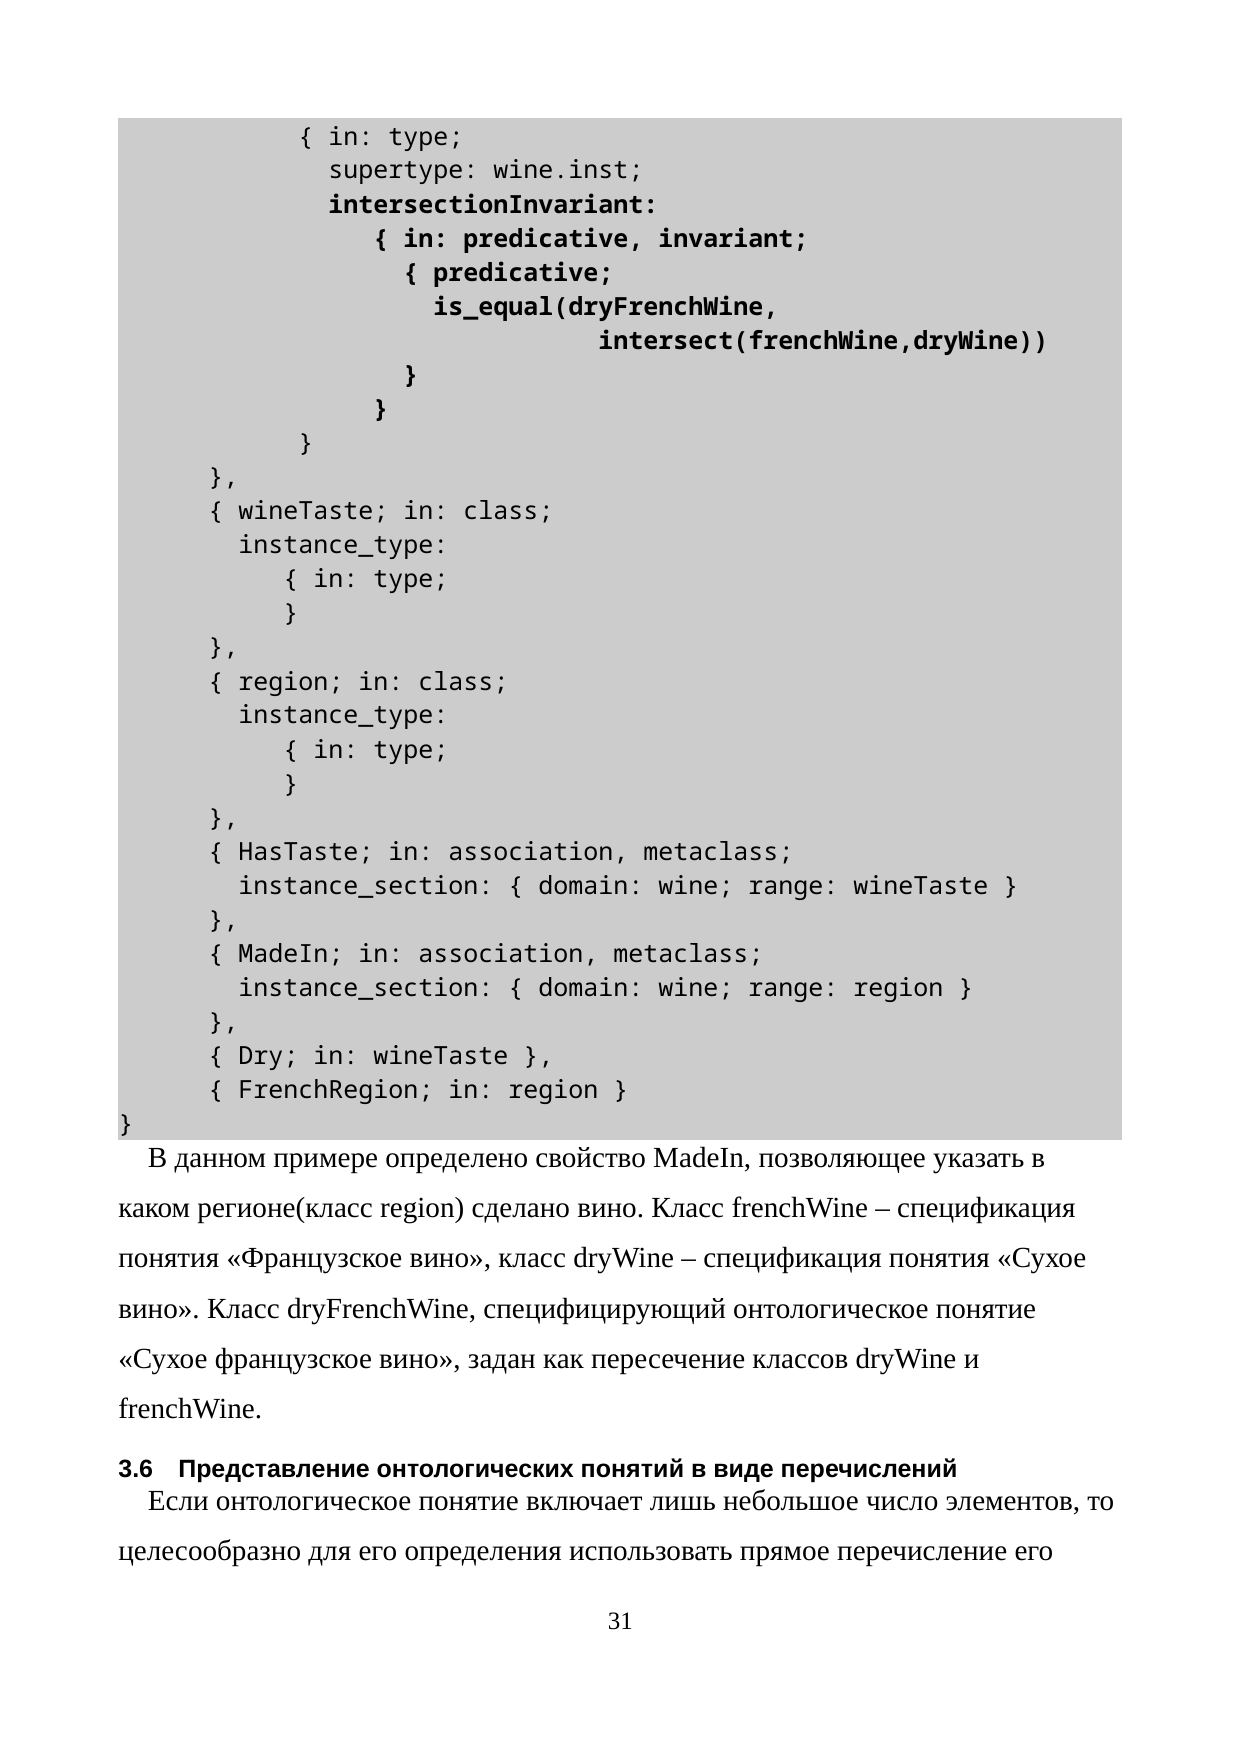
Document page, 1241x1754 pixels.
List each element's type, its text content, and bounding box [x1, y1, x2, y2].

subtitle Представление онтологических понятий в виде перечислений [118, 1454, 1122, 1483]
text { in: type; supertype: wine.inst; intersectionInvariant: { in: predicative, invariant; { predicative; is_equal(dryFrenchWine, intersect(frenchWine,dryWine)) } } } }, { wineTaste; in: class; instance_type: { in: type; } }, { region; in: class; instance_type: { in: type; } }, { HasTaste; in: association, metaclass; instance_section: { domain: wine; range: wineTaste } }, { MadeIn; in: association, metaclass; instance_section: { domain: wine; range: region } }, { Dry; in: wineTaste }, { FrenchRegion; in: region } } [118, 118, 1122, 1140]
text В данном примере определено свойство MadeIn, позволяющее указать в каком регионе(класс region) сделано вино. Класс frenchWine – спецификация понятия «Французское вино», класс dryWine – спецификация понятия «Сухое вино». Класс dryFrenchWine, специфицирующий онтологическое понятие «Сухое французское вино», задан как пересечение классов dryWine и frenchWine. [118, 1140, 1122, 1425]
text Если онтологическое понятие включает лишь небольшое число элементов, то целесообразно для его определения использовать прямое перечисление его [118, 1483, 1122, 1567]
